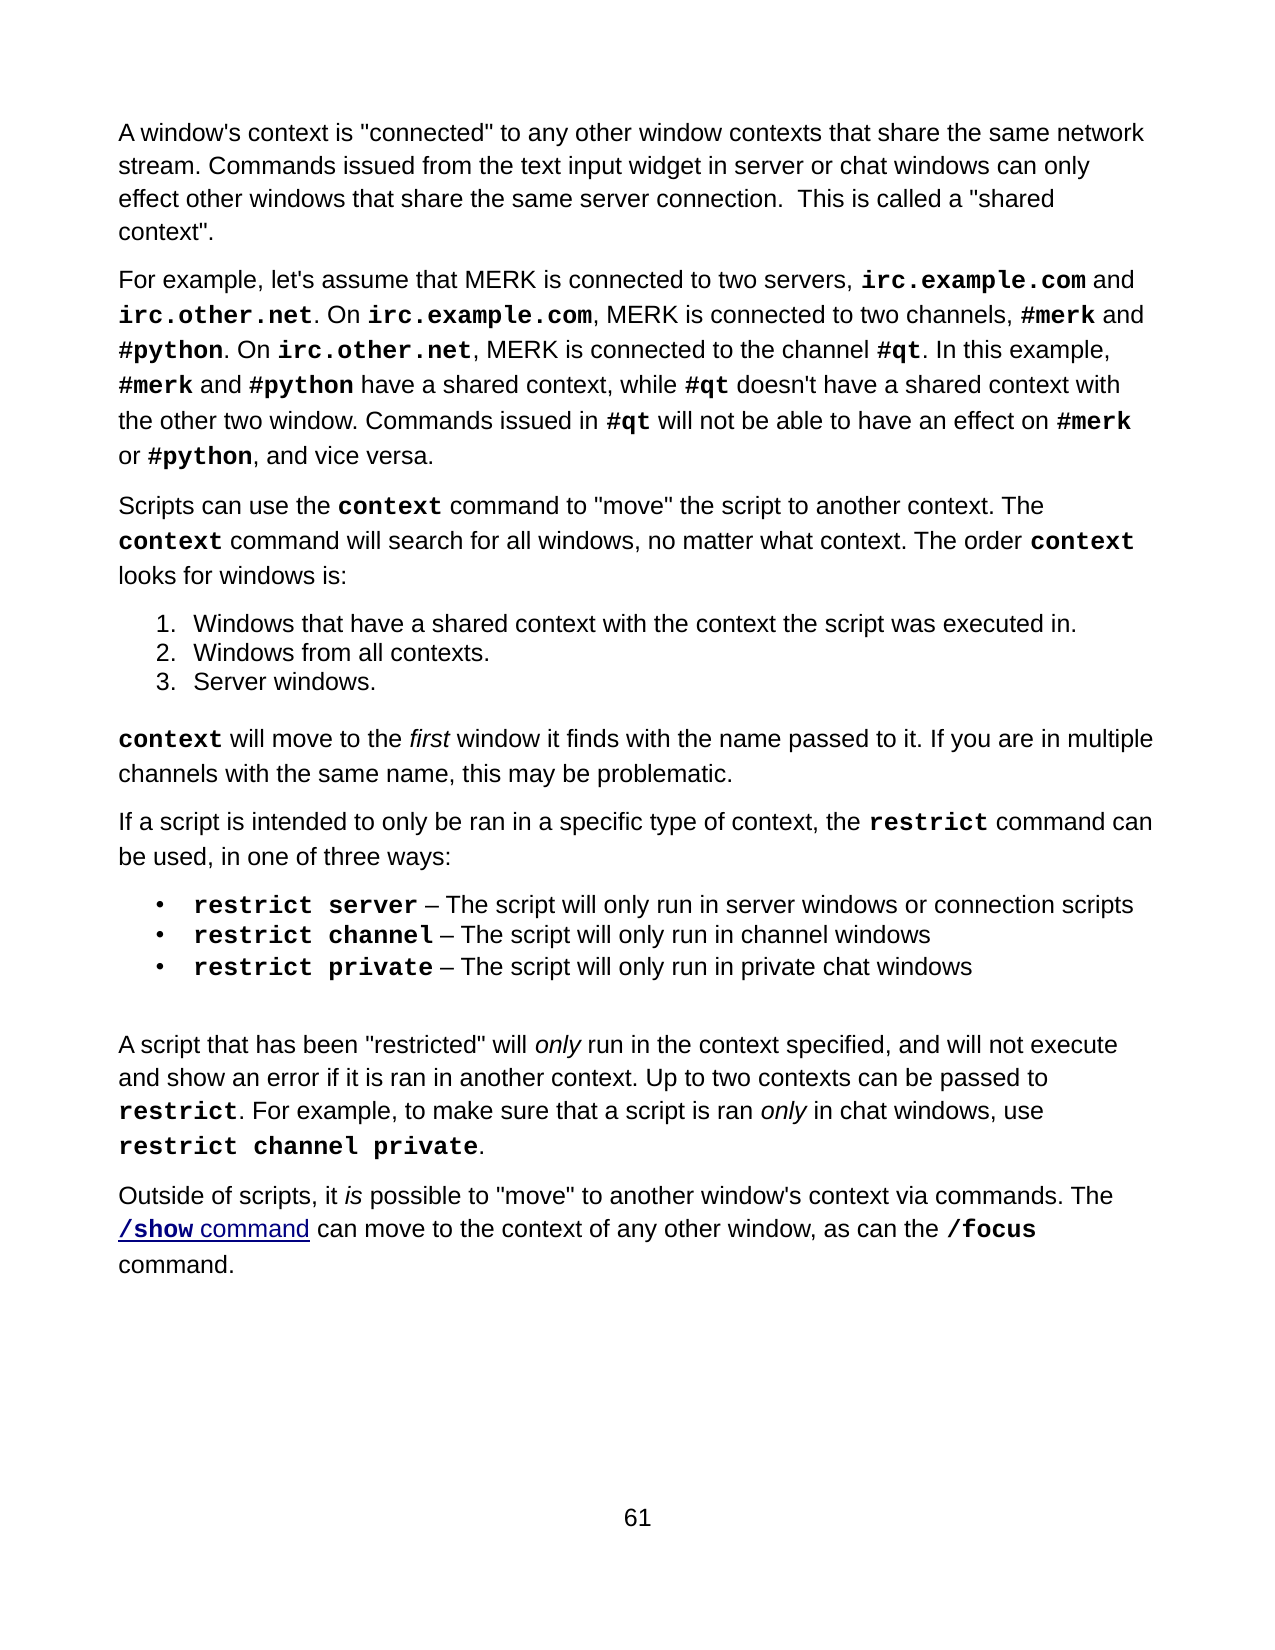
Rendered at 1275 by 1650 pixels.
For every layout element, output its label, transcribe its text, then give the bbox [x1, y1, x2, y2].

text A script that has been "restricted" will only run in the context specified, and will not execute and show an error if it is ran in another context. Up to two contexts can be passed to restrict. For example, to make sure that a script is ran only in chat windows, use restrict channel private. [118, 1030, 1157, 1162]
text If a script is intended to only be ran in a specific type of context, the restrict command can be used, in one of three ways: [118, 807, 1157, 871]
text Scripts can use the context command to "move" the script to another context. The context command will search for all windows, no matter what context. The order context looks for windows is: [118, 491, 1157, 590]
list restrict private – The script will only run in private chat windows [156, 951, 1157, 982]
text For example, let's assume that MERK is connected to two servers, irc.example.com and irc.other.net. On irc.example.com, MERK is connected to two channels, #merk and #python. On irc.other.net, MERK is connected to the channel #qt. In this example, #merk and #python have a shared context, while #qt doesn't have a shared context with the other two window. Commands issued in #qt will not be able to have an effect on #merk or #python, and vice versa. [118, 265, 1157, 472]
text A window's context is "connected" to any other window contexts that share the same network stream. Commands issued from the text input widget in server or chat windows can only effect other windows that share the same server connection. This is called a "shared context". [118, 118, 1157, 246]
text context will move to the first window it finds with the name passed to it. If you are in multiple channels with the same name, this may be problematic. [118, 724, 1157, 788]
text Outside of scripts, it is possible to "move" to another window's context via commands. The /show command can move to the context of any other window, as can the /focus command. [118, 1181, 1157, 1278]
list Windows that have a shared context with the context the script was executed in. [156, 609, 1157, 638]
list Server windows. [156, 666, 1157, 695]
list restrict server – The script will only run in server windows or connection scripts [156, 889, 1157, 921]
list Windows from all contexts. [156, 638, 1157, 666]
list restrict channel – The script will only run in channel windows [156, 921, 1157, 951]
